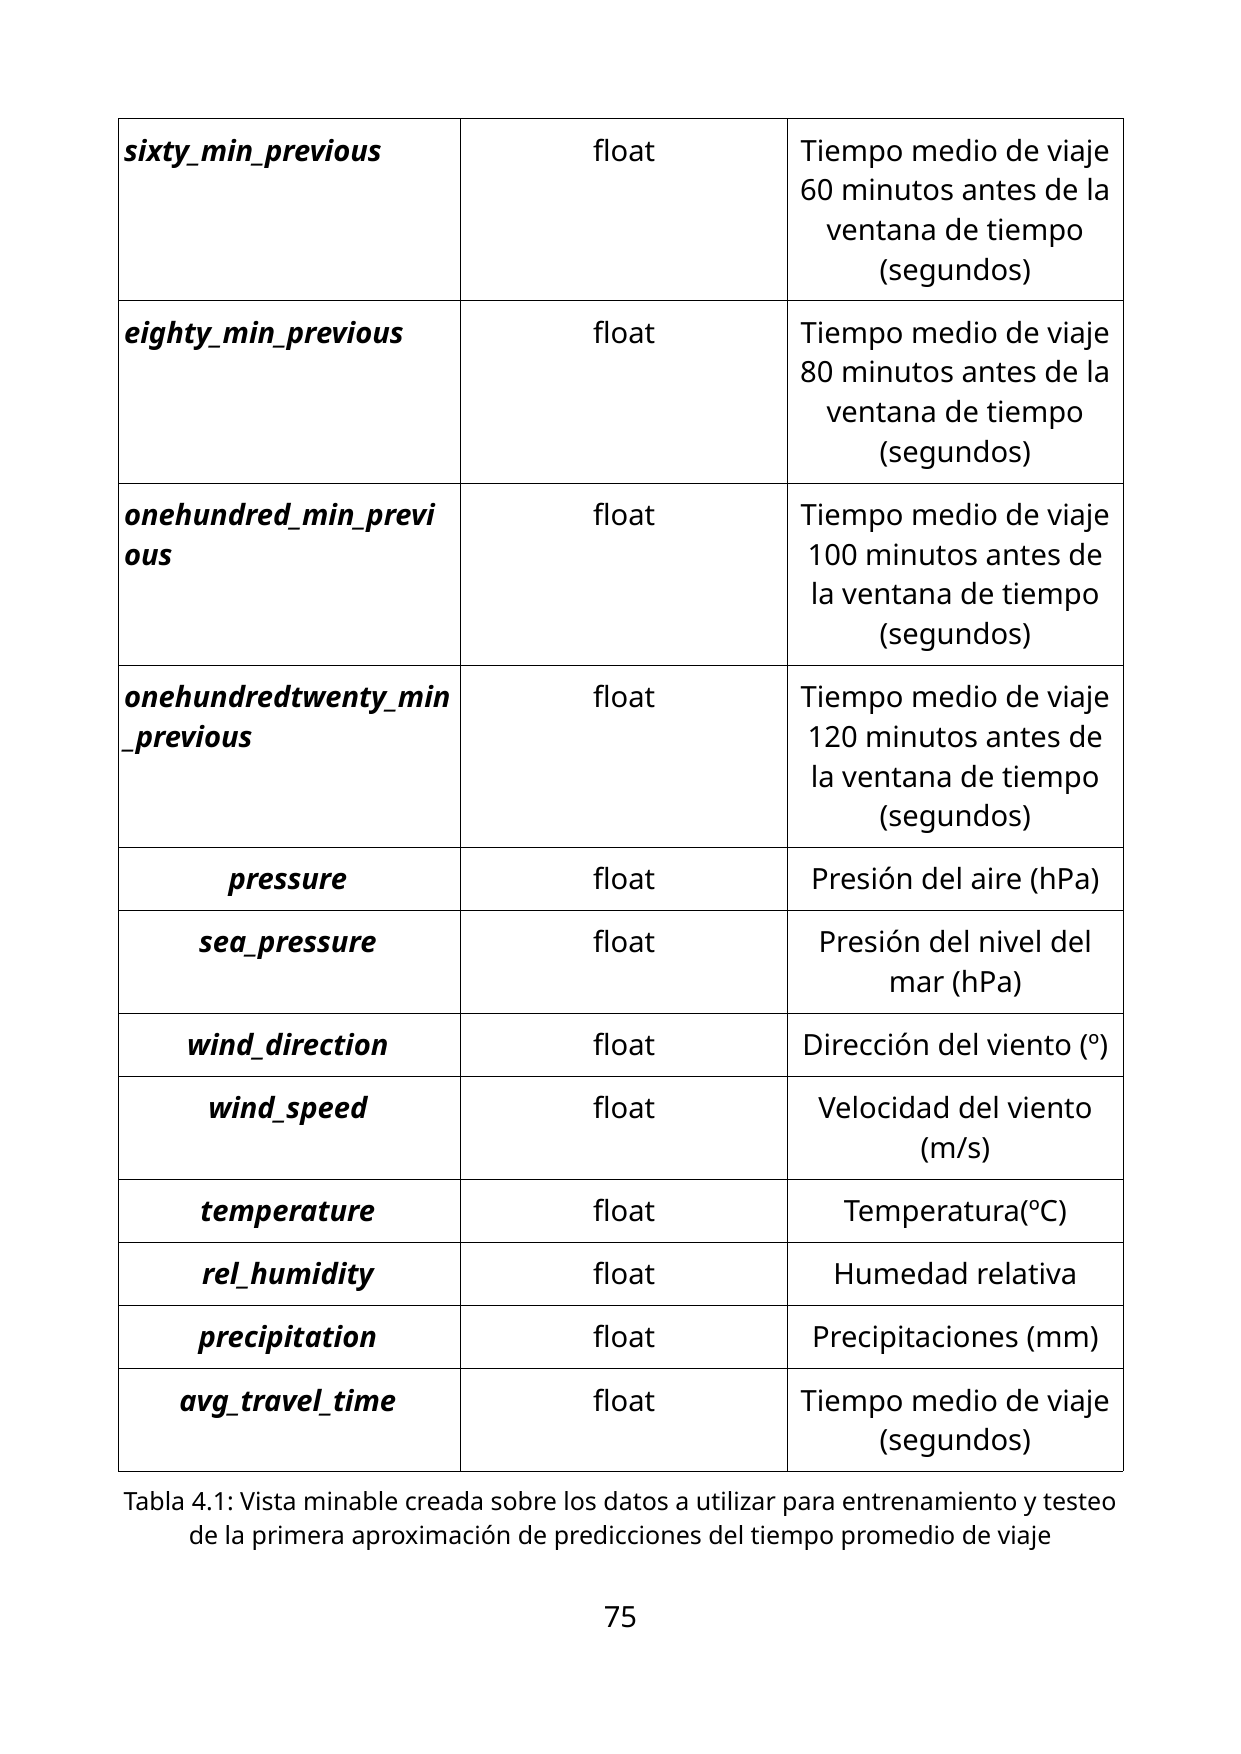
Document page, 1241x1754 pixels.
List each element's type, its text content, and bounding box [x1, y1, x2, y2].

table_cell precipitation [119, 1306, 460, 1368]
table_cell Presión del nivel del mar (hPa) [788, 911, 1123, 1013]
table_cell float [461, 1077, 787, 1179]
table_cell Tiempo medio de viaje 60 minutos antes de la ventana de tiempo (segundos) [788, 119, 1123, 300]
table_cell wind_speed [119, 1077, 460, 1179]
table_cell Tiempo medio de viaje 120 minutos antes de la ventana de tiempo (segundos) [788, 666, 1123, 847]
table_cell sixty_min_previous [119, 119, 460, 300]
table_cell float [461, 1180, 787, 1242]
table_cell eighty_min_previous [119, 301, 460, 482]
table_cell temperature [119, 1180, 460, 1242]
table_cell pressure [119, 848, 460, 910]
table_cell Presión del aire (hPa) [788, 848, 1123, 910]
table_cell avg_travel_time [119, 1369, 460, 1471]
table_cell float [461, 1243, 787, 1305]
table_cell Humedad relativa [788, 1243, 1123, 1305]
table_cell Tiempo medio de viaje 80 minutos antes de la ventana de tiempo (segundos) [788, 301, 1123, 482]
table_cell float [461, 1369, 787, 1471]
table_cell float [461, 301, 787, 482]
table_cell float [461, 666, 787, 847]
table_cell float [461, 1306, 787, 1368]
table_cell Precipitaciones (mm) [788, 1306, 1123, 1368]
table_cell Velocidad del viento (m/s) [788, 1077, 1123, 1179]
table_cell float [461, 848, 787, 910]
table_cell wind_direction [119, 1014, 460, 1076]
table_cell Dirección del viento (º) [788, 1014, 1123, 1076]
table_cell float [461, 119, 787, 300]
table_cell onehundredtwenty_min_previous [119, 666, 460, 847]
table_cell sea_pressure [119, 911, 460, 1013]
table_cell onehundred_min_previous [119, 484, 460, 665]
table_cell Tiempo medio de viaje (segundos) [788, 1369, 1123, 1471]
table_cell Temperatura(ºC) [788, 1180, 1123, 1242]
table_cell rel_humidity [119, 1243, 460, 1305]
table_cell float [461, 1014, 787, 1076]
text Tabla 4.1: Vista minable creada sobre los datos a utilizar para entrenamiento y testeo de la primera aproximación de predicciones del tiempo promedio de viaje [118, 1483, 1122, 1552]
table_cell Tiempo medio de viaje 100 minutos antes de la ventana de tiempo (segundos) [788, 484, 1123, 665]
table_cell float [461, 911, 787, 1013]
table_cell float [461, 484, 787, 665]
